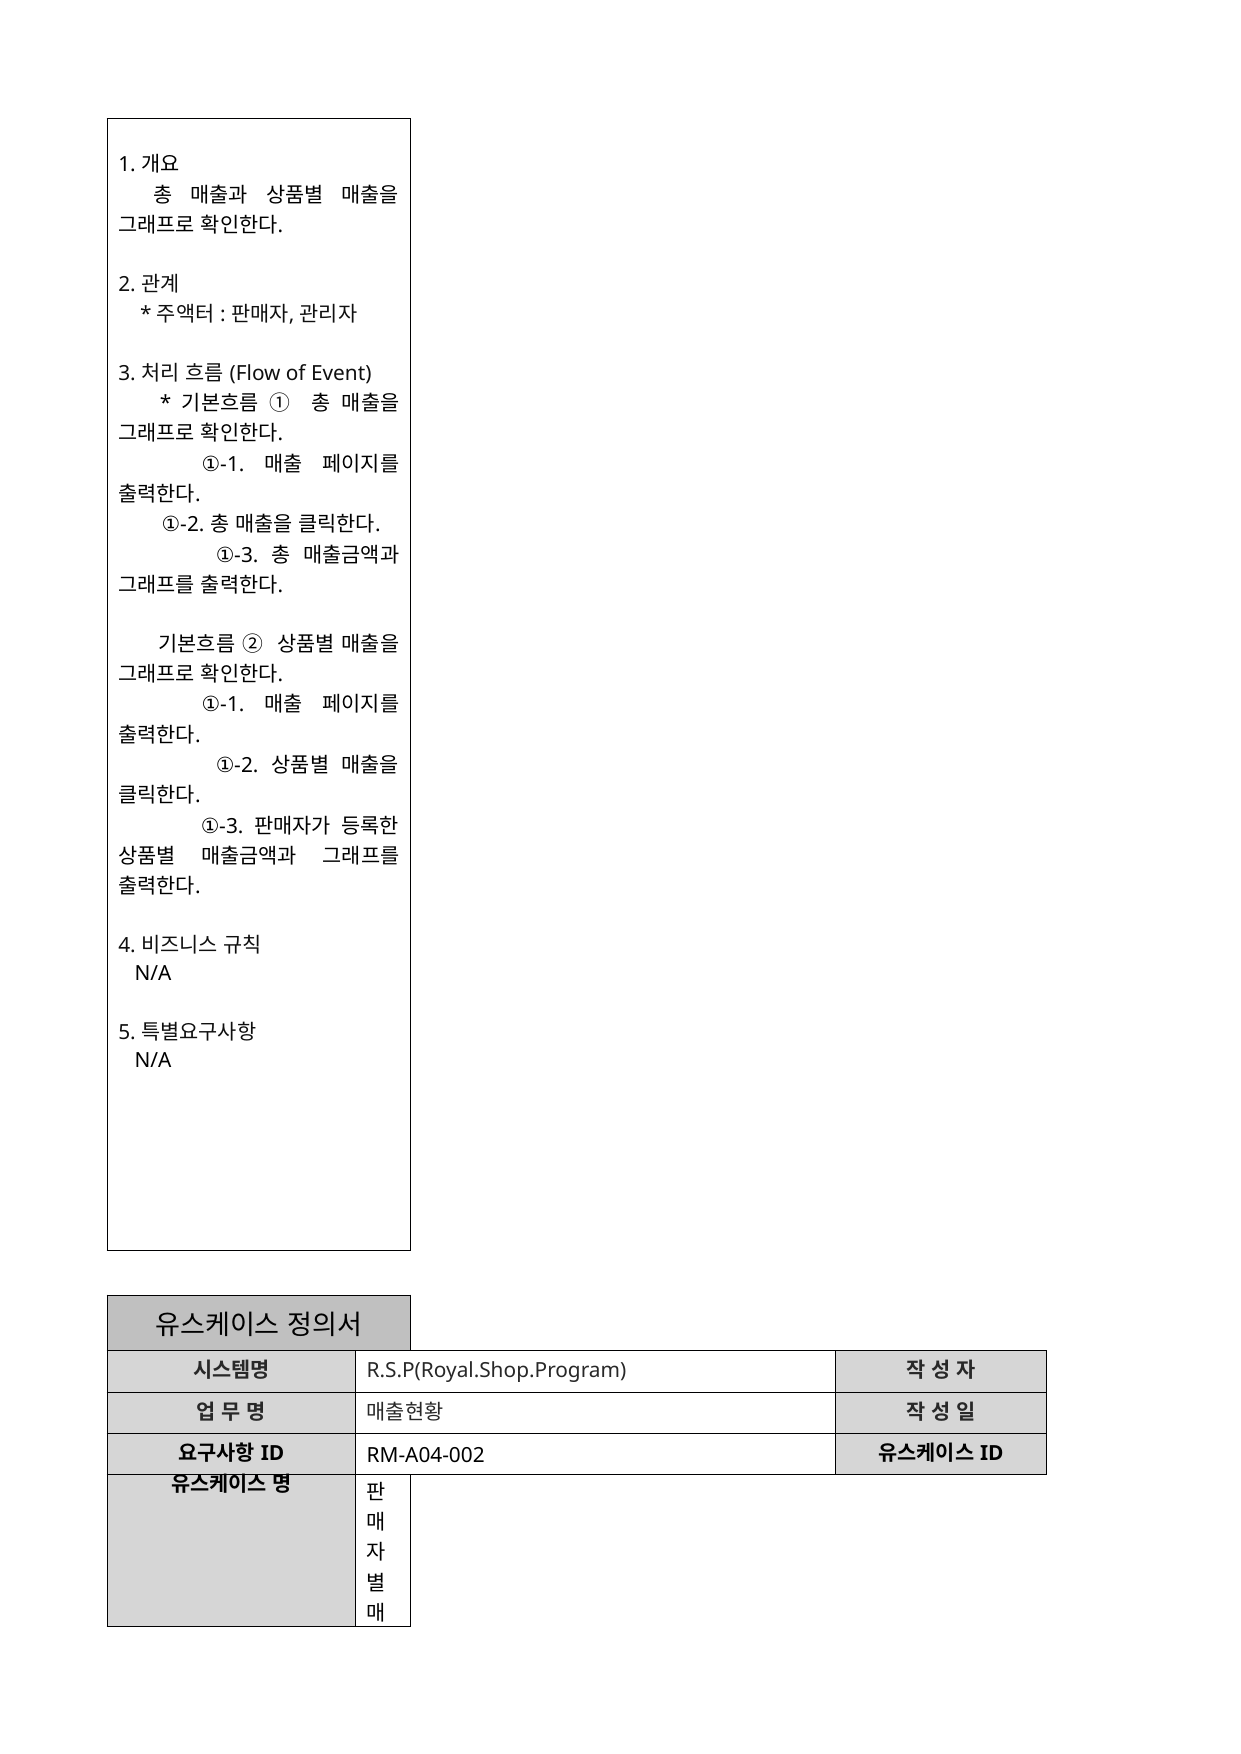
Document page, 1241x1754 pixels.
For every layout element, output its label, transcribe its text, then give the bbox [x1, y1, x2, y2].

table_cell 작 성 자 [836, 1351, 1046, 1392]
table_cell 1. 개요 총 매출과 상품별 매출을 그래프로 확인한다. 2. 관계 * 주액터 : 판매자, 관리자 3. 처리 흐름 (Flow of Event) * 기본흐름 ① 총 매출을 그래프로 확인한다. ①-1. 매출 페이지를 출력한다. ①-2. 총 매출을 클릭한다. ①-3. 총 매출금액과 그래프를 출력한다. 기본흐름 ② 상품별 매출을 그래프로 확인한다. ①-1. 매출 페이지를 출력한다. ①-2. 상품별 매출을 클릭한다. ①-3. 판매자가 등록한 상품별 매출금액과 그래프를 출력한다. 4. 비즈니스 규칙 N/A 5. 특별요구사항 N/A [108, 119, 410, 1250]
table_cell 판매자별 매 [356, 1475, 410, 1626]
table_cell 업 무 명 [108, 1393, 355, 1433]
table_cell 요구사항 ID [108, 1434, 355, 1474]
table_header 유스케이스 정의서 [108, 1296, 410, 1350]
table_cell 유스케이스 명 [108, 1475, 355, 1626]
table_cell 매출현황 [356, 1393, 835, 1433]
table_header [411, 1295, 1046, 1350]
table_cell 작 성 일 [836, 1393, 1046, 1433]
table_cell R.S.P(Royal.Shop.Program) [356, 1351, 835, 1392]
table_cell RM-A04-002 [356, 1434, 835, 1474]
table_cell [411, 1475, 1046, 1626]
table_cell 시스템명 [108, 1351, 355, 1392]
table_cell [411, 118, 1046, 1250]
table_cell 유스케이스 ID [836, 1434, 1046, 1474]
